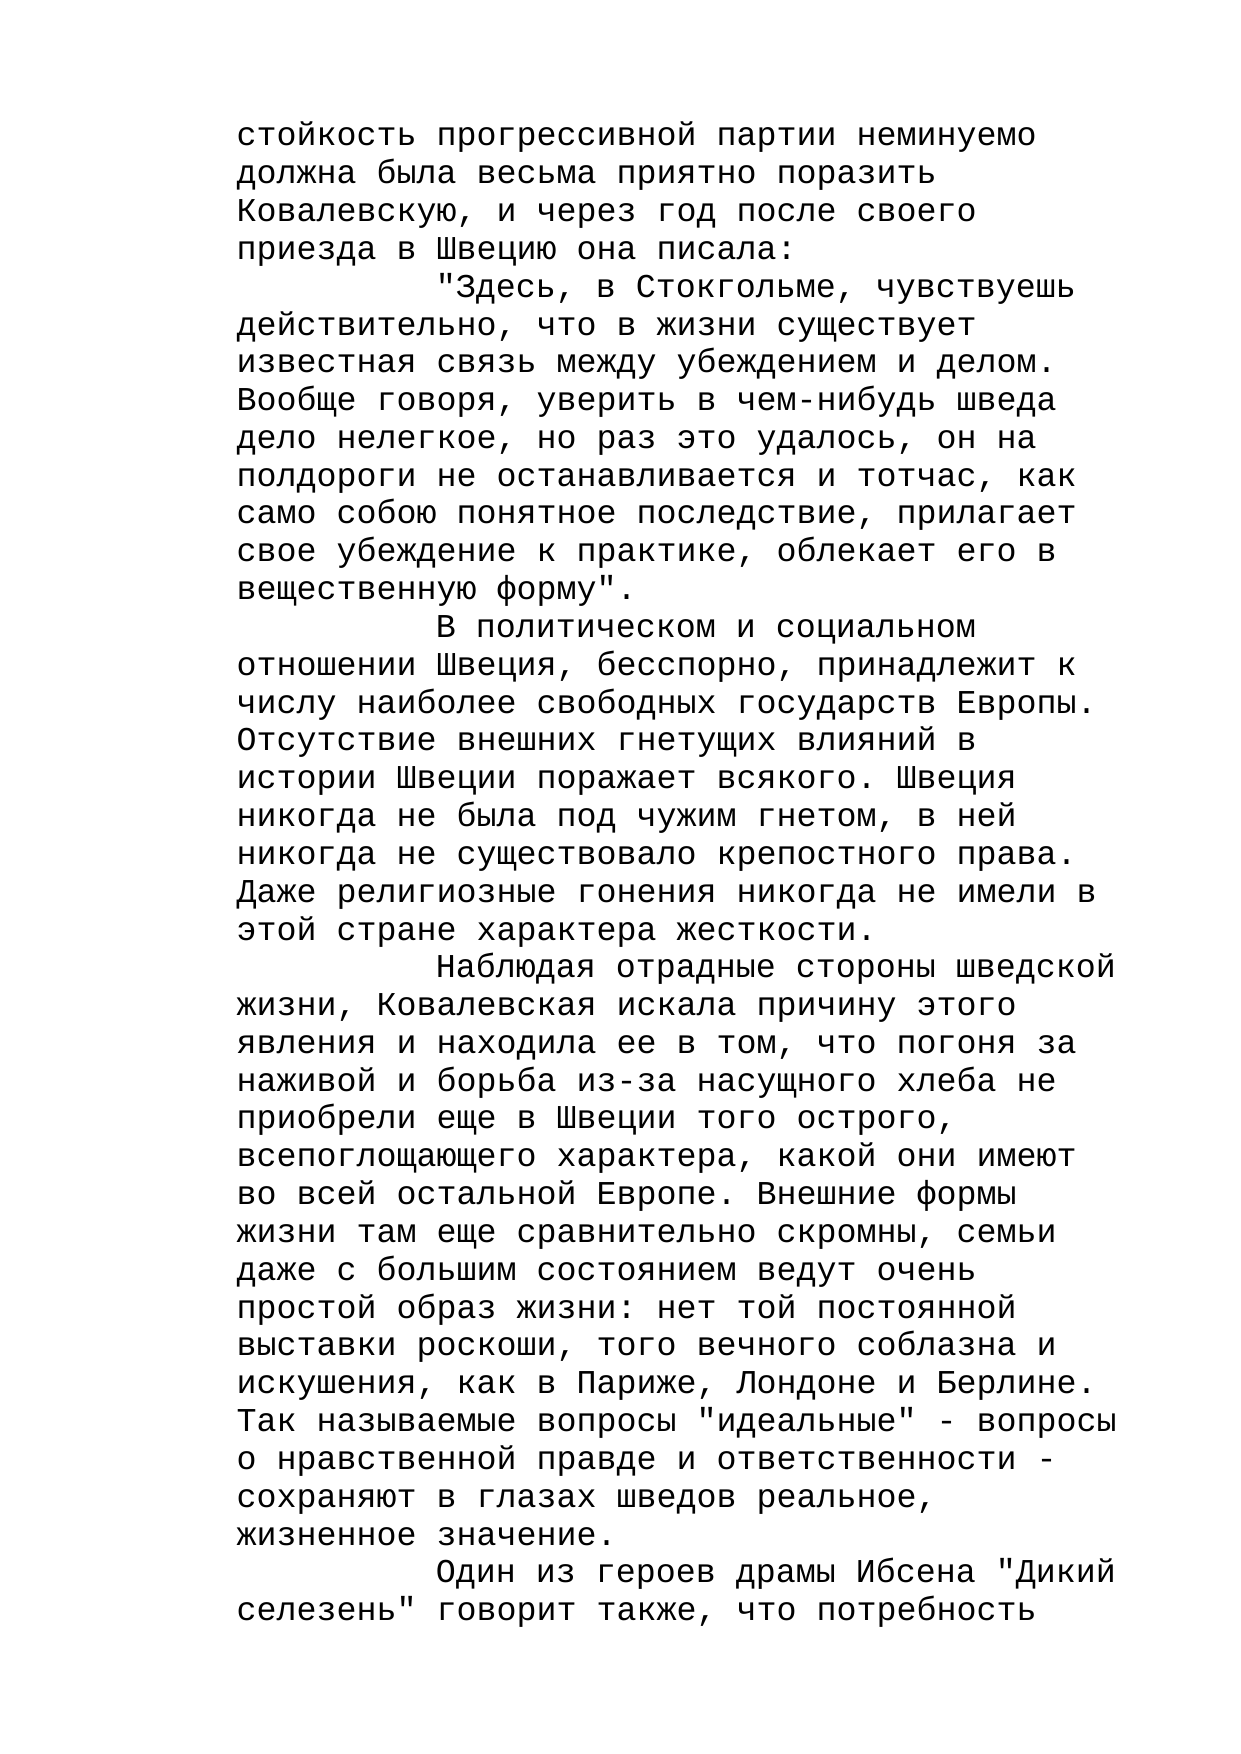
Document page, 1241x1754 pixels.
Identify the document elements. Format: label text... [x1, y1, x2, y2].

text "Здесь, в Стокгольме, чувствуешь действительно, что в жизни существует известная связь между убеждением и делом. Вообще говоря, уверить в чем-нибудь шведа дело нелегкое, но раз это удалось, он на полдороги не останавливается и тотчас, как само собою понятное последствие, прилагает свое убеждение к практике, облекает его в вещественную форму". [236, 269, 1122, 610]
text Наблюдая отрадные стороны шведской жизни, Ковалевская искала причину этого явления и находила ее в том, что погоня за наживой и борьба из-за насущного хлеба не приобрели еще в Швеции того острого, всепоглощающего характера, какой они имеют во всей остальной Европе. Внешние формы жизни там еще сравнительно скромны, семьи даже с большим состоянием ведут очень простой образ жизни: нет той постоянной выставки роскоши, того вечного соблазна и искушения, как в Париже, Лондоне и Берлине. Так называемые вопросы "идеальные" - вопросы о нравственной правде и ответственности - сохраняют в глазах шведов реальное, жизненное значение. [236, 950, 1122, 1555]
text Один из героев драмы Ибсена "Дикий селезень" говорит также, что потребность [236, 1555, 1122, 1631]
text В политическом и социальном отношении Швеция, бесспорно, принадлежит к числу наиболее свободных государств Европы. Отсутствие внешних гнетущих влияний в истории Швеции поражает всякого. Швеция никогда не была под чужим гнетом, в ней никогда не существовало крепостного права. Даже религиозные гонения никогда не имели в этой стране характера жесткости. [236, 610, 1122, 950]
text стойкость прогрессивной партии неминуемо должна была весьма приятно поразить Ковалевскую, и через год после своего приезда в Швецию она писала: [236, 118, 1122, 269]
